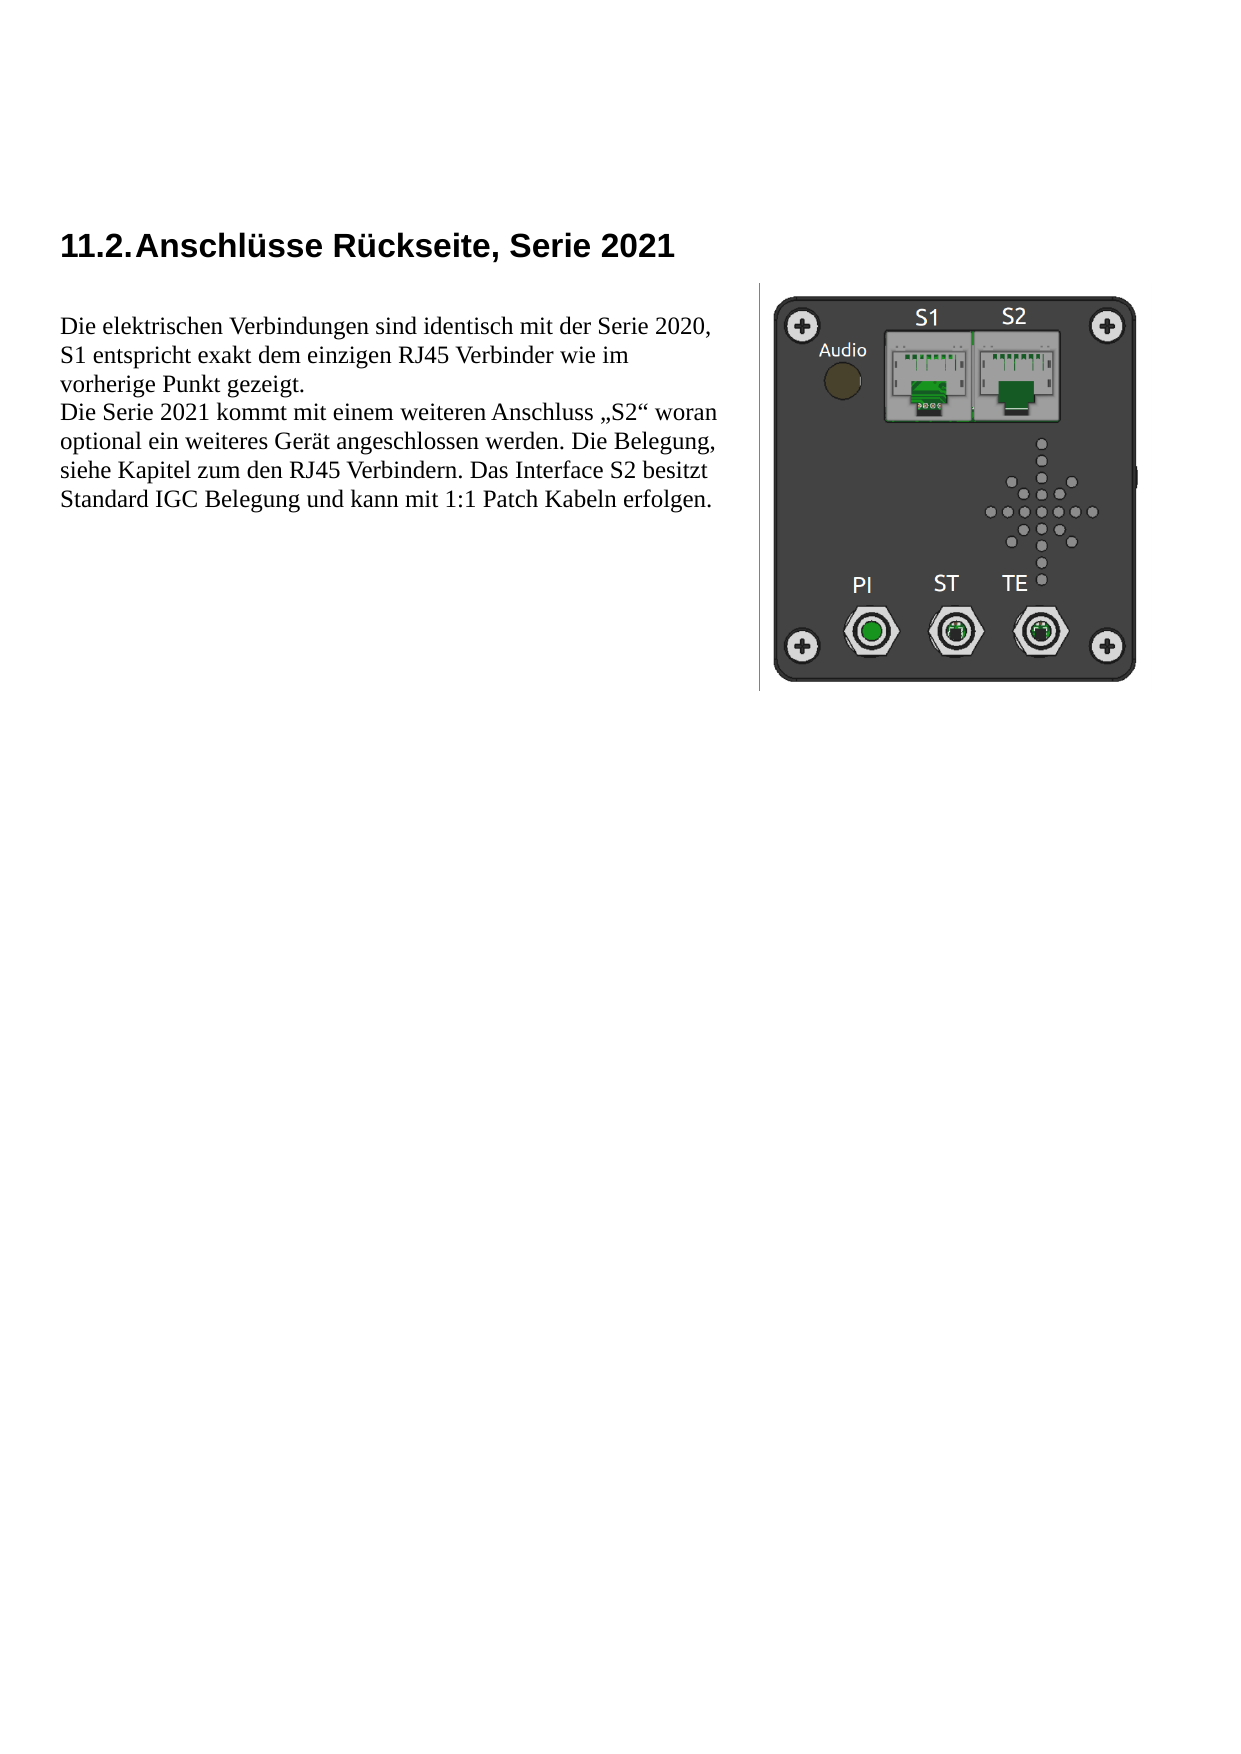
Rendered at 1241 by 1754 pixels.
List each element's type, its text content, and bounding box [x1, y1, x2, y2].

text [1152, 311, 1207, 397]
subtitle Anschlüsse Rückseite, Serie 2021 [60, 226, 1207, 264]
text Die elektrischen Verbindungen sind identisch mit der Serie 2020, S1 entspricht exakt dem einzigen RJ45 Verbinder wie im vorherige Punkt gezeigt. [60, 311, 756, 397]
text [1152, 397, 1207, 512]
text Die Serie 2021 kommt mit einem weiteren Anschluss „S2“ woran optional ein weiteres Gerät angeschlossen werden. Die Belegung, siehe Kapitel zum den RJ45 Verbindern. Das Interface S2 besitzt Standard IGC Belegung und kann mit 1:1 Patch Kabeln erfolgen. [60, 397, 756, 512]
picture [756, 283, 1152, 691]
